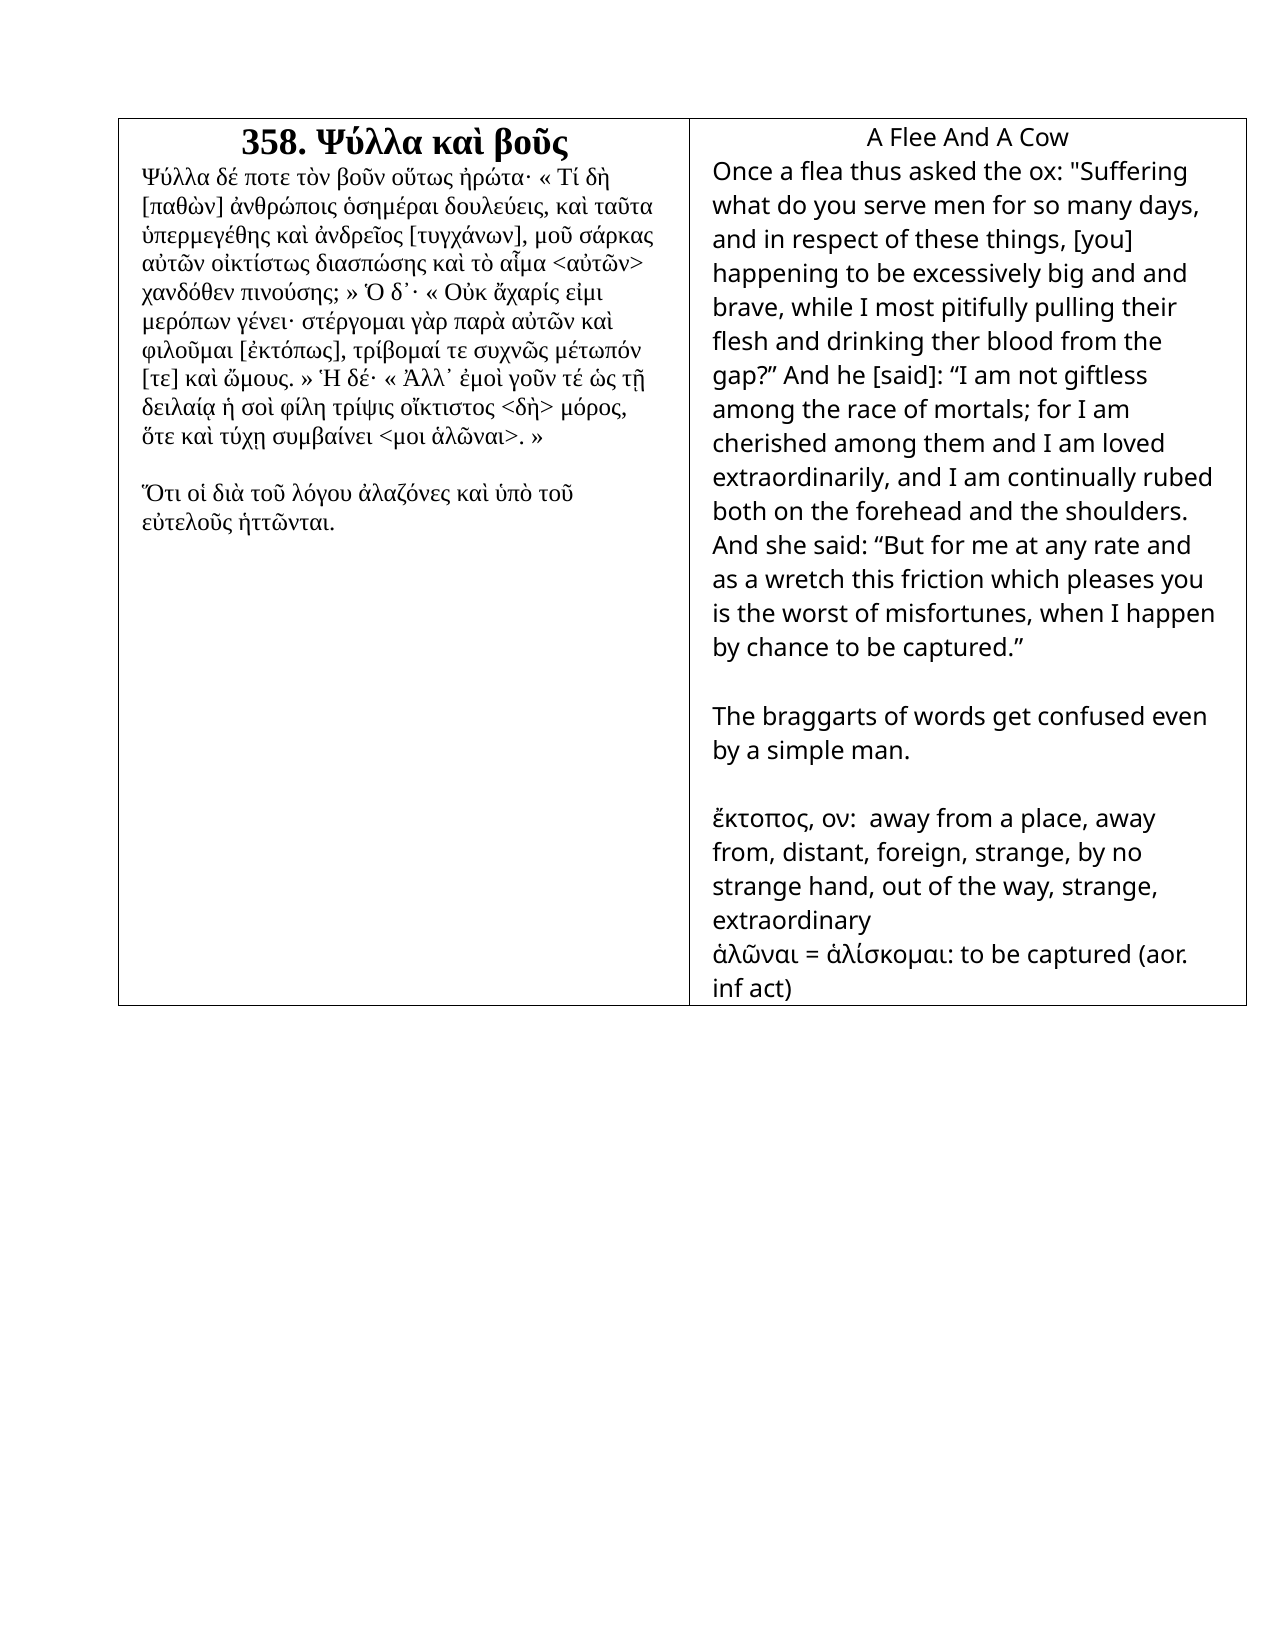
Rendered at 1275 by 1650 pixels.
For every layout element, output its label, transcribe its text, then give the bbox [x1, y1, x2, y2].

table_cell A Flee And A Cow Once a flea thus asked the ox: "Suffering what do you serve men for so many days, and in respect of these things, [you] happening to be excessively big and and brave, while I most pitifully pulling their flesh and drinking ther blood from the gap?” And he [said]: “I am not giftless among the race of mortals; for I am cherished among them and I am loved extraordinarily, and I am continually rubed both on the forehead and the shoulders. And she said: “But for me at any rate and as a wretch this friction which pleases you is the worst of misfortunes, when I happen by chance to be captured.” The braggarts of words get confused even by a simple man. ἔκτοπος, ον: away from a place, away from, distant, foreign, strange, by no strange hand, out of the way, strange, extraordinary ἁλῶναι = ἁλίσκομαι: to be captured (aor. inf act) [690, 119, 1246, 1005]
table_cell 358. Ψύλλα καὶ βοῦς Ψύλλα δέ ποτε τὸν βοῦν οὕτως ἠρώτα· « Τί δὴ [παθὼν] ἀνθρώποις ὁσημέραι δουλεύεις, καὶ ταῦτα ὑπερμεγέθης καὶ ἀνδρεῖος [τυγχάνων], μοῦ σάρκας αὐτῶν οἰκτίστως διασπώσης καὶ τὸ αἷμα <αὐτῶν> χανδόθεν πινούσης; » Ὁ δ᾽· « Οὐκ ἄχαρίς εἰμι μερόπων γένει· στέργομαι γὰρ παρὰ αὐτῶν καὶ φιλοῦμαι [ἐκτόπως], τρίβομαί τε συχνῶς μέτωπόν [τε] καὶ ὤμους. » Ἡ δέ· « Ἀλλ᾽ ἐμοὶ γοῦν τέ ὡς τῇ δειλαίᾳ ἡ σοὶ φίλη τρίψις οἴκτιστος <δὴ> μόρος, ὅτε καὶ τύχῃ συμβαίνει <μοι ἁλῶναι>. » Ὅτι οἱ διὰ τοῦ λόγου ἀλαζόνες καὶ ὑπὸ τοῦ εὐτελοῦς ἡττῶνται. [119, 119, 689, 1005]
